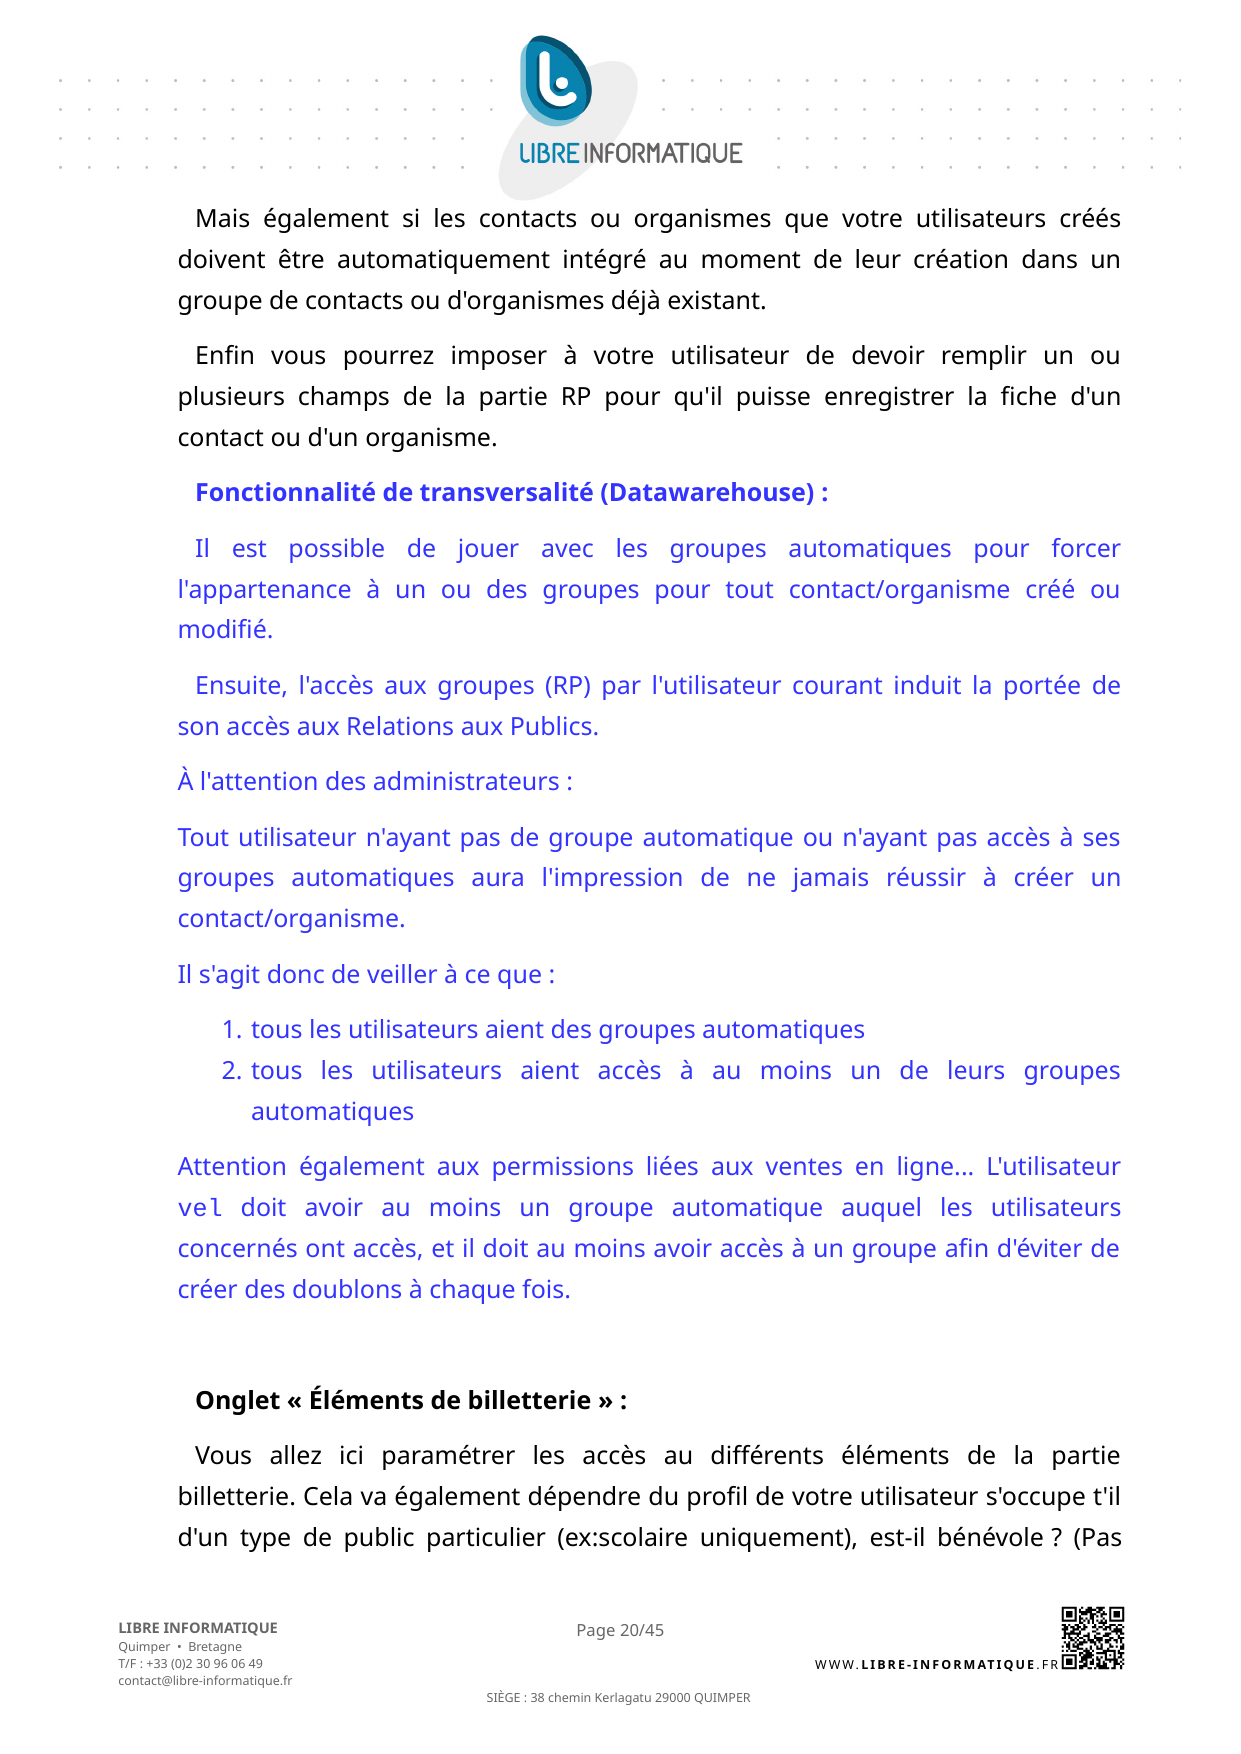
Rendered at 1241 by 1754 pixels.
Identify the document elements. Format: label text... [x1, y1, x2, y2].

text Ensuite, l'accès aux groupes (RP) par l'utilisateur courant induit la portée de son accès aux Relations aux Publics. [177, 667, 1122, 742]
text Il s'agit donc de veiller à ce que : [177, 956, 1122, 990]
text Attention également aux permissions liées aux ventes en ligne... L'utilisateur vel doit avoir au moins un groupe automatique auquel les utilisateurs concernés ont accès, et il doit au moins avoir accès à un groupe afin d'éviter de créer des doublons à chaque fois. [177, 1149, 1122, 1306]
text Onglet « Éléments de billetterie » : [177, 1382, 1122, 1416]
text Enfin vous pourrez imposer à votre utilisateur de devoir remplir un ou plusieurs champs de la partie RP pour qu'il puisse enregistrer la fiche d'un contact ou d'un organisme. [177, 338, 1122, 454]
picture [557, 78, 567, 88]
text À l'attention des administrateurs : [177, 764, 1122, 798]
picture [1051, 1596, 1135, 1680]
picture [59, 35, 1182, 201]
picture [540, 52, 576, 106]
list tous les utilisateurs aient accès à au moins un de leurs groupes automatiques [221, 1052, 1122, 1127]
list tous les utilisateurs aient des groupes automatiques [221, 1012, 1122, 1046]
text Vous allez ici paramétrer les accès au différents éléments de la partie billetterie. Cela va également dépendre du profil de votre utilisateur s'occupe t'il d'un type de public particulier (ex:scolaire uniquement), est-il bénévole ? (Pas [177, 1438, 1122, 1553]
text Il est possible de jouer avec les groupes automatiques pour forcer l'appartenance à un ou des groupes pour tout contact/organisme créé ou modifié. [177, 530, 1122, 646]
text Tout utilisateur n'ayant pas de groupe automatique ou n'ayant pas accès à ses groupes automatiques aura l'impression de ne jamais réussir à créer un contact/organisme. [177, 819, 1122, 935]
text Fonctionnalité de transversalité (Datawarehouse) : [177, 475, 1122, 509]
text Mais également si les contacts ou organismes que votre utilisateurs créés doivent être automatiquement intégré au moment de leur création dans un groupe de contacts ou d'organismes déjà existant. [177, 201, 1122, 317]
